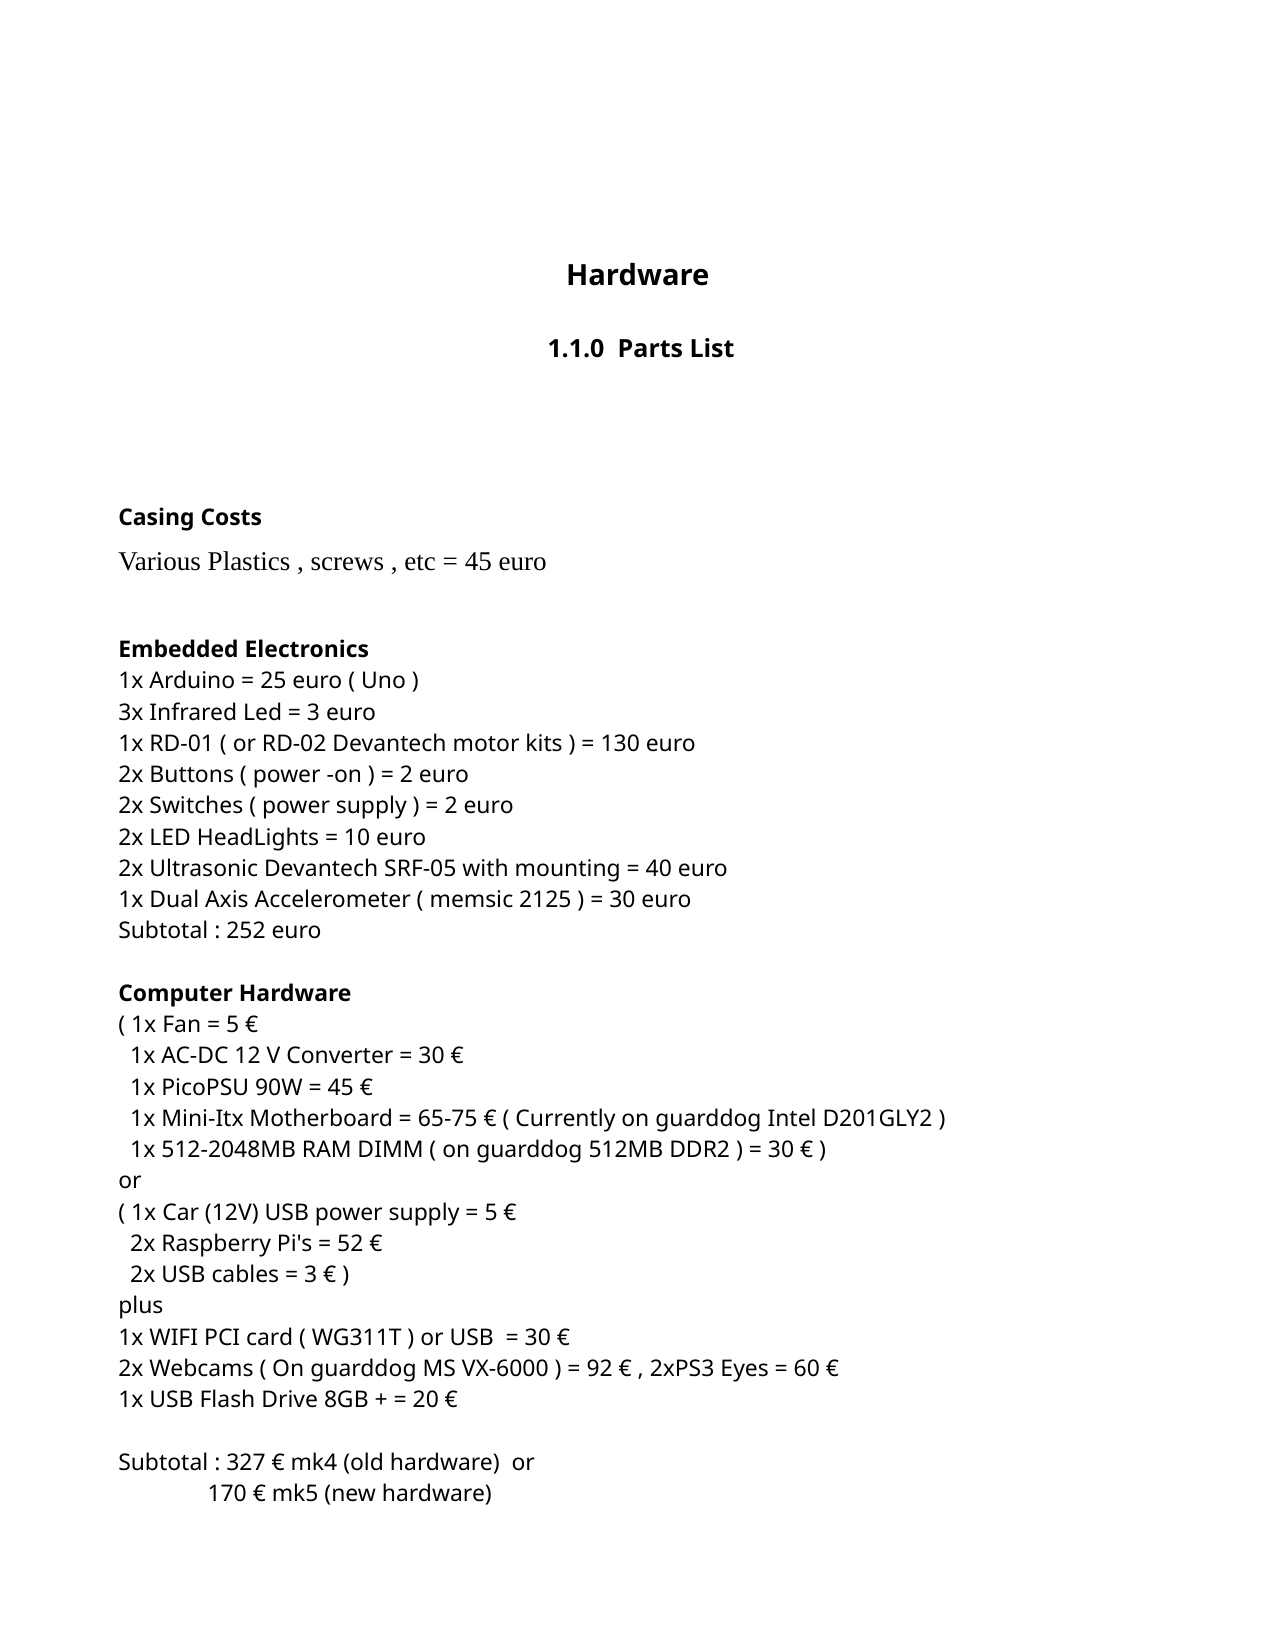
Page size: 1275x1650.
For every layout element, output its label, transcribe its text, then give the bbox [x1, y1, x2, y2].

text Various Plastics , screws , etc = 45 euro [118, 545, 1157, 576]
text 2x Webcams ( On guarddog MS VX-6000 ) = 92 € , 2xPS3 Eyes = 60 € 1x USB Flash Drive 8GB + = 20 € [118, 1352, 1157, 1446]
text Hardware [118, 254, 1157, 294]
text Casing Costs [118, 501, 1157, 532]
text 1.1.0 Parts List [118, 331, 1157, 365]
text ( 1x Car (12V) USB power supply = 5 € [118, 1196, 1157, 1227]
text 2x Raspberry Pi's = 52 € [118, 1227, 1157, 1258]
text or [118, 1164, 1157, 1196]
text Embedded Electronics 1x Arduino = 25 euro ( Uno ) 3x Infrared Led = 3 euro 1x RD-01 ( or RD-02 Devantech motor kits ) = 130 euro 2x Buttons ( power -on ) = 2 euro 2x Switches ( power supply ) = 2 euro 2x LED HeadLights = 10 euro 2x Ultrasonic Devantech SRF-05 with mounting = 40 euro 1x Dual Axis Accelerometer ( memsic 2125 ) = 30 euro Subtotal : 252 euro Computer Hardware ( 1x Fan = 5 € 1x AC-DC 12 V Converter = 30 € 1x PicoPSU 90W = 45 € 1x Mini-Itx Motherboard = 65-75 € ( Currently on guarddog Intel D201GLY2 ) 1x 512-2048MB RAM DIMM ( on guarddog 512MB DDR2 ) = 30 € ) [118, 633, 1157, 1164]
text 2x USB cables = 3 € ) plus 1x WIFI PCI card ( WG311T ) or USB = 30 € [118, 1258, 1157, 1352]
text 170 € mk5 (new hardware) [118, 1477, 1157, 1508]
text Subtotal : 327 € mk4 (old hardware) or [118, 1446, 1157, 1477]
